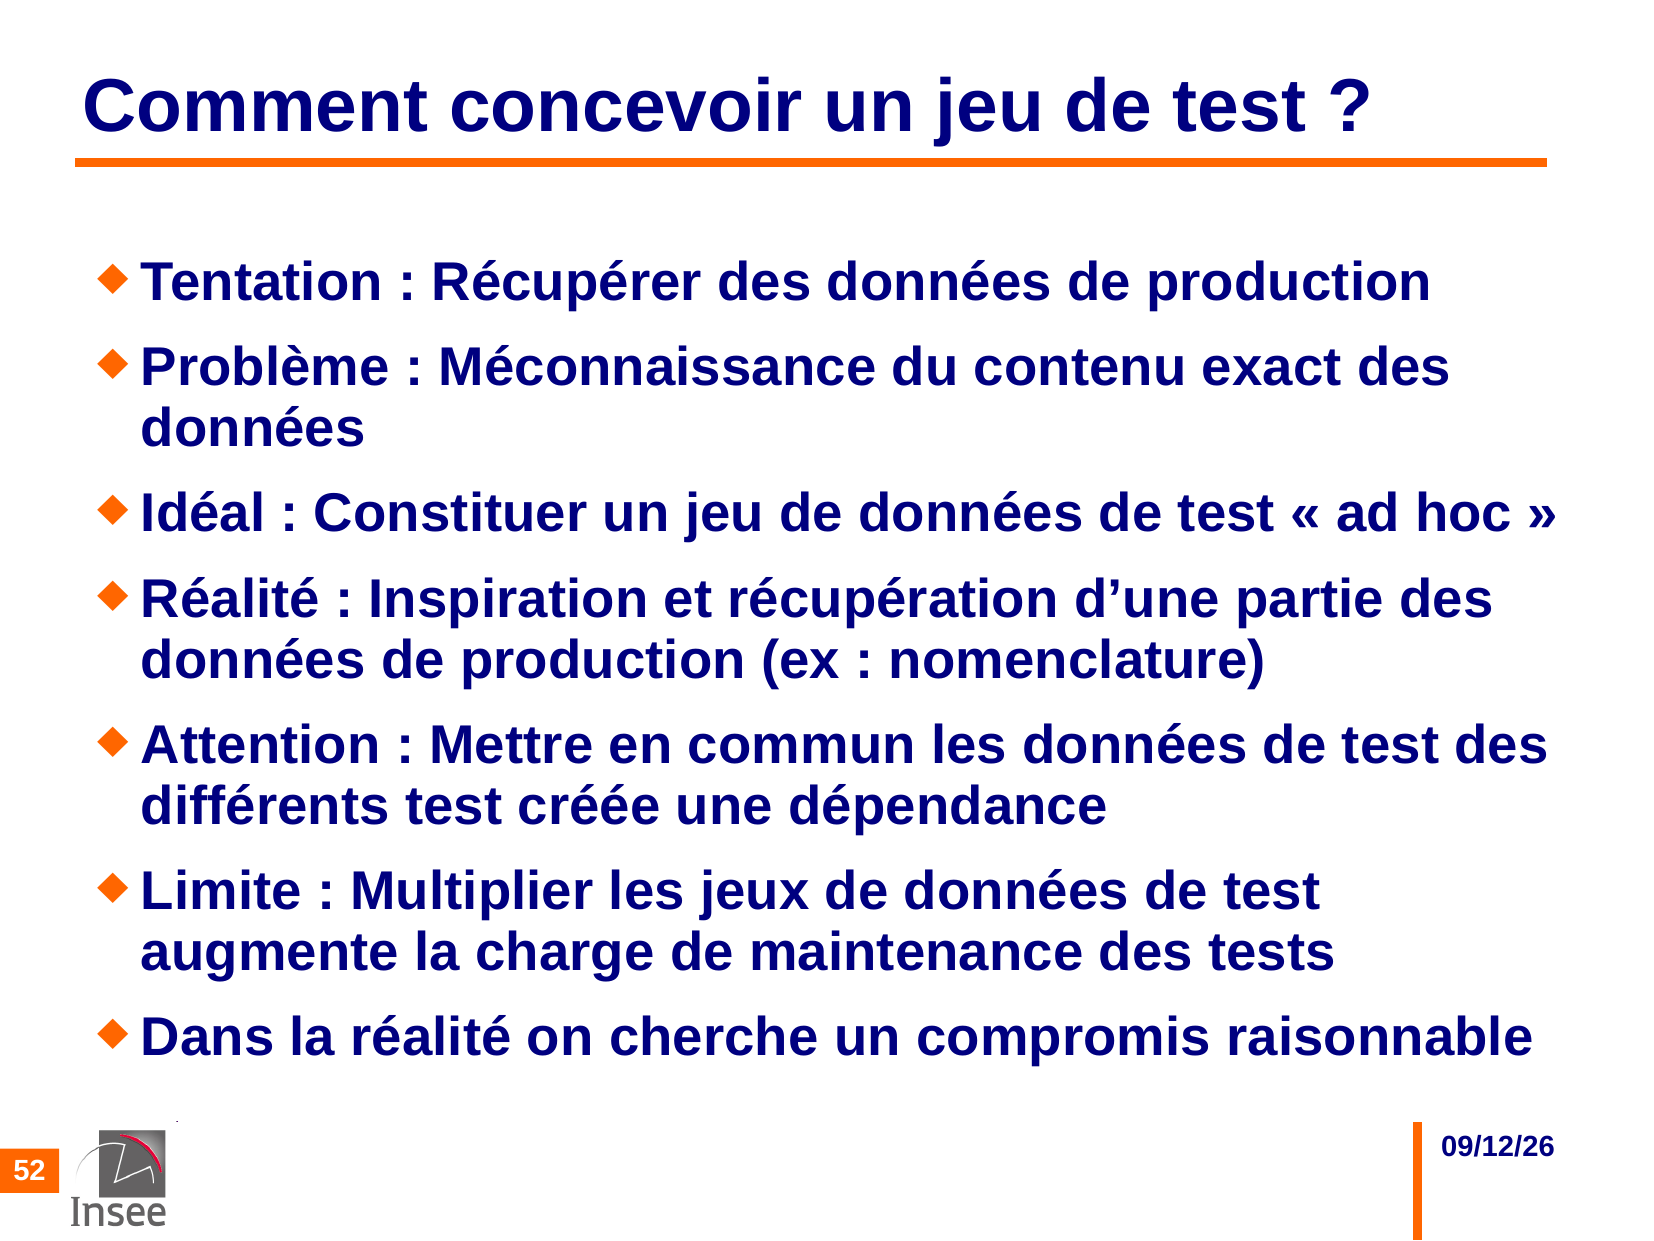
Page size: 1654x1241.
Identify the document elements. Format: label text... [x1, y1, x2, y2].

list Tentation : Récupérer des données de production Problème : Méconnaissance du contenu exact des données Idéal : Constituer un jeu de données de test « ad hoc » Réalité : Inspiration et récupération d’une partie des données de production (ex : nomenclature) Attention : Mettre en commun les données de test des différents test créée une dépendance Limite : Multiplier les jeux de données de test augmente la charge de maintenance des tests Dans la réalité on cherche un compromis raisonnable [82, 165, 1571, 1123]
picture [62, 1121, 178, 1241]
title Comment concevoir un jeu de test ? [82, 49, 1619, 163]
